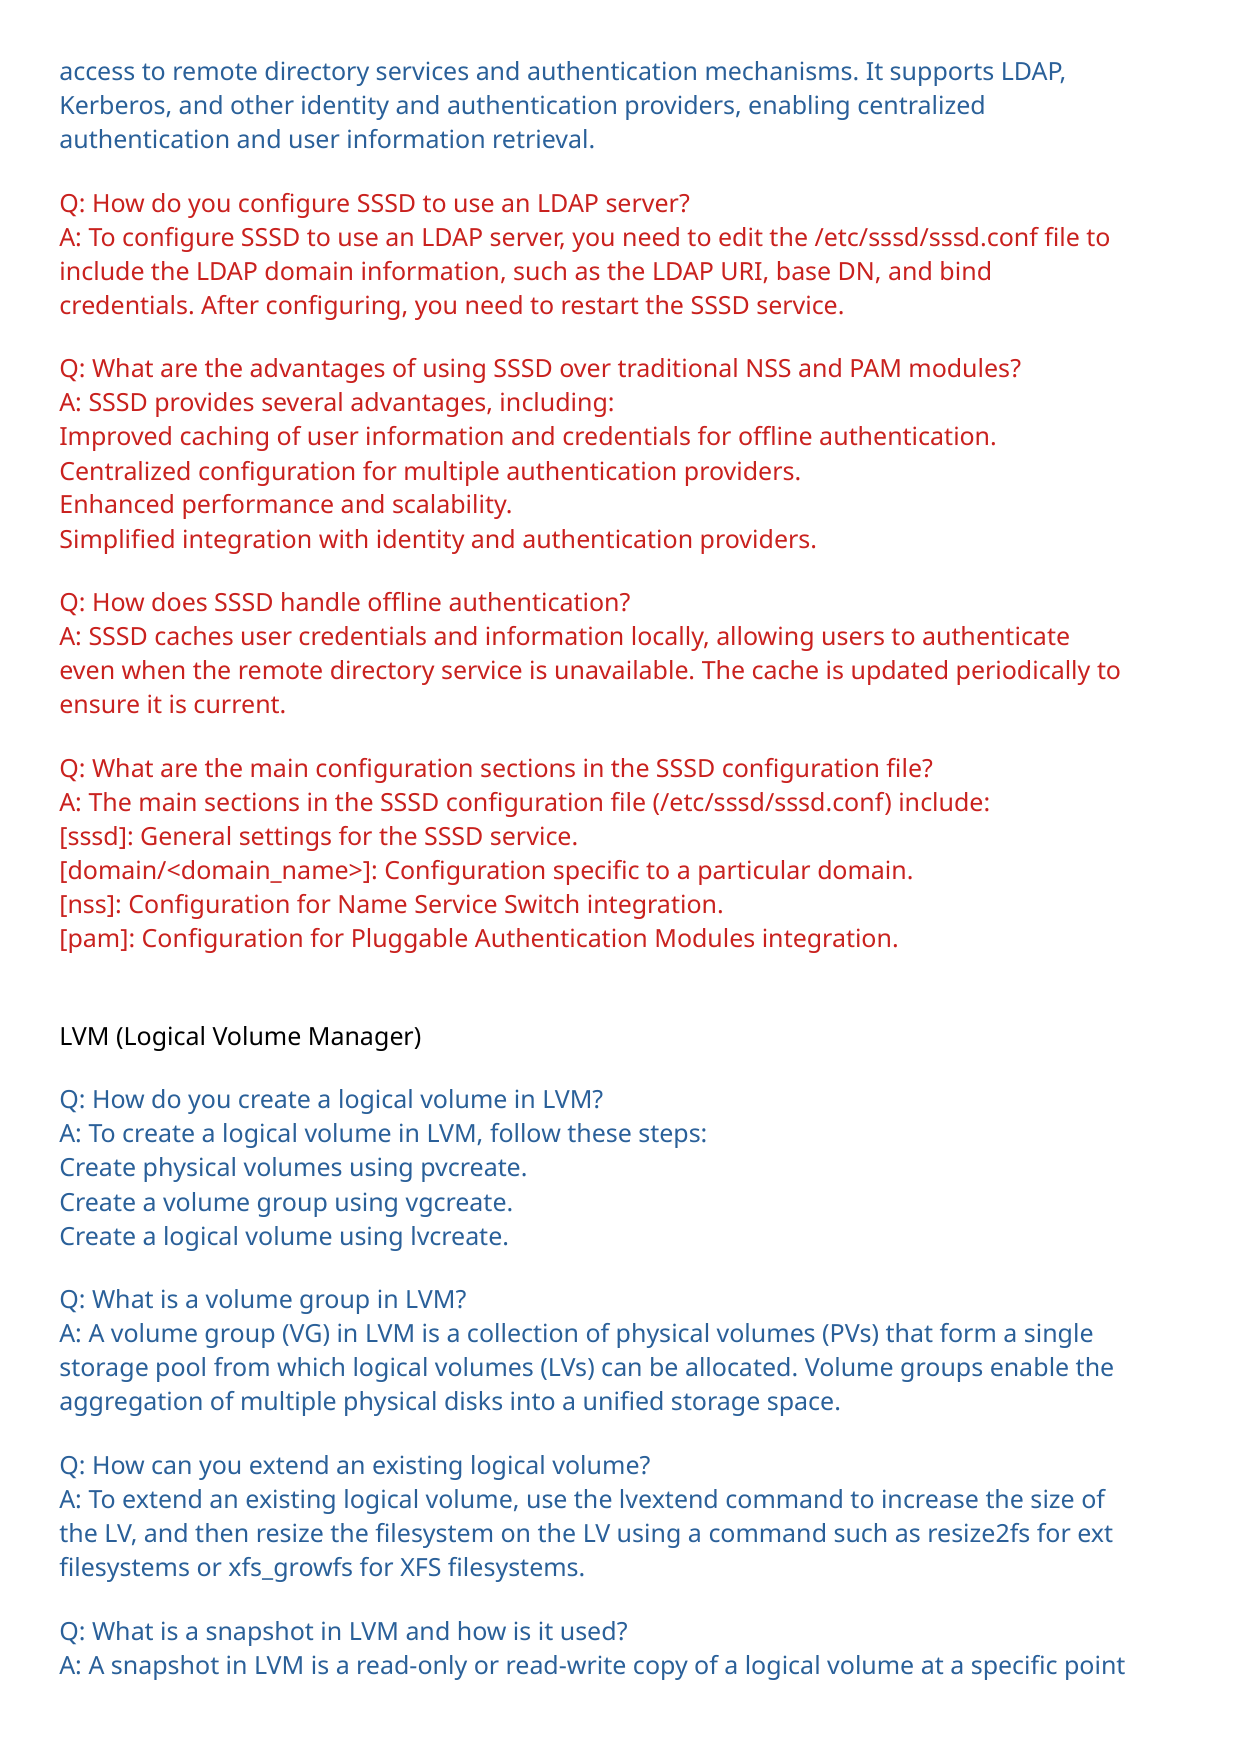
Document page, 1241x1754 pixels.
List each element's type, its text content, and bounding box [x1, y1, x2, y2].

text Q: How does SSSD handle offline authentication? A: SSSD caches user credentials and information locally, allowing users to authenticate even when the remote directory service is unavailable. The cache is updated periodically to ensure it is current. [59, 585, 1128, 721]
text LVM (Logical Volume Manager) [59, 1018, 1128, 1052]
text access to remote directory services and authentication mechanisms. It supports LDAP, Kerberos, and other identity and authentication providers, enabling centralized authentication and user information retrieval. [59, 53, 1128, 156]
text Q: What is a volume group in LVM? A: A volume group (VG) in LVM is a collection of physical volumes (PVs) that form a single storage pool from which logical volumes (LVs) can be allocated. Volume groups enable the aggregation of multiple physical disks into a unified storage space. [59, 1282, 1128, 1418]
text Q: What is a snapshot in LVM and how is it used? A: A snapshot in LVM is a read-only or read-write copy of a logical volume at a specific point [59, 1613, 1128, 1681]
text Q: How do you create a logical volume in LVM? A: To create a logical volume in LVM, follow these steps: Create physical volumes using pvcreate. Create a volume group using vgcreate. Create a logical volume using lvcreate. [59, 1082, 1128, 1252]
text Q: What are the main configuration sections in the SSSD configuration file? A: The main sections in the SSSD configuration file (/etc/sssd/sssd.conf) include: [sssd]: General settings for the SSSD service. [domain/<domain_name>]: Configuration specific to a particular domain. [nss]: Configuration for Name Service Switch integration. [pam]: Configuration for Pluggable Authentication Modules integration. [59, 751, 1128, 989]
text Q: How can you extend an existing logical volume? A: To extend an existing logical volume, use the lvextend command to increase the size of the LV, and then resize the filesystem on the LV using a command such as resize2fs for ext filesystems or xfs_growfs for XFS filesystems. [59, 1447, 1128, 1584]
text Q: What are the advantages of using SSSD over traditional NSS and PAM modules? A: SSSD provides several advantages, including: Improved caching of user information and credentials for offline authentication. Centralized configuration for multiple authentication providers. Enhanced performance and scalability. Simplified integration with identity and authentication providers. [59, 351, 1128, 555]
text Q: How do you configure SSSD to use an LDAP server? A: To configure SSSD to use an LDAP server, you need to edit the /etc/sssd/sssd.conf file to include the LDAP domain information, such as the LDAP URI, base DN, and bind credentials. After configuring, you need to restart the SSSD service. [59, 185, 1128, 321]
